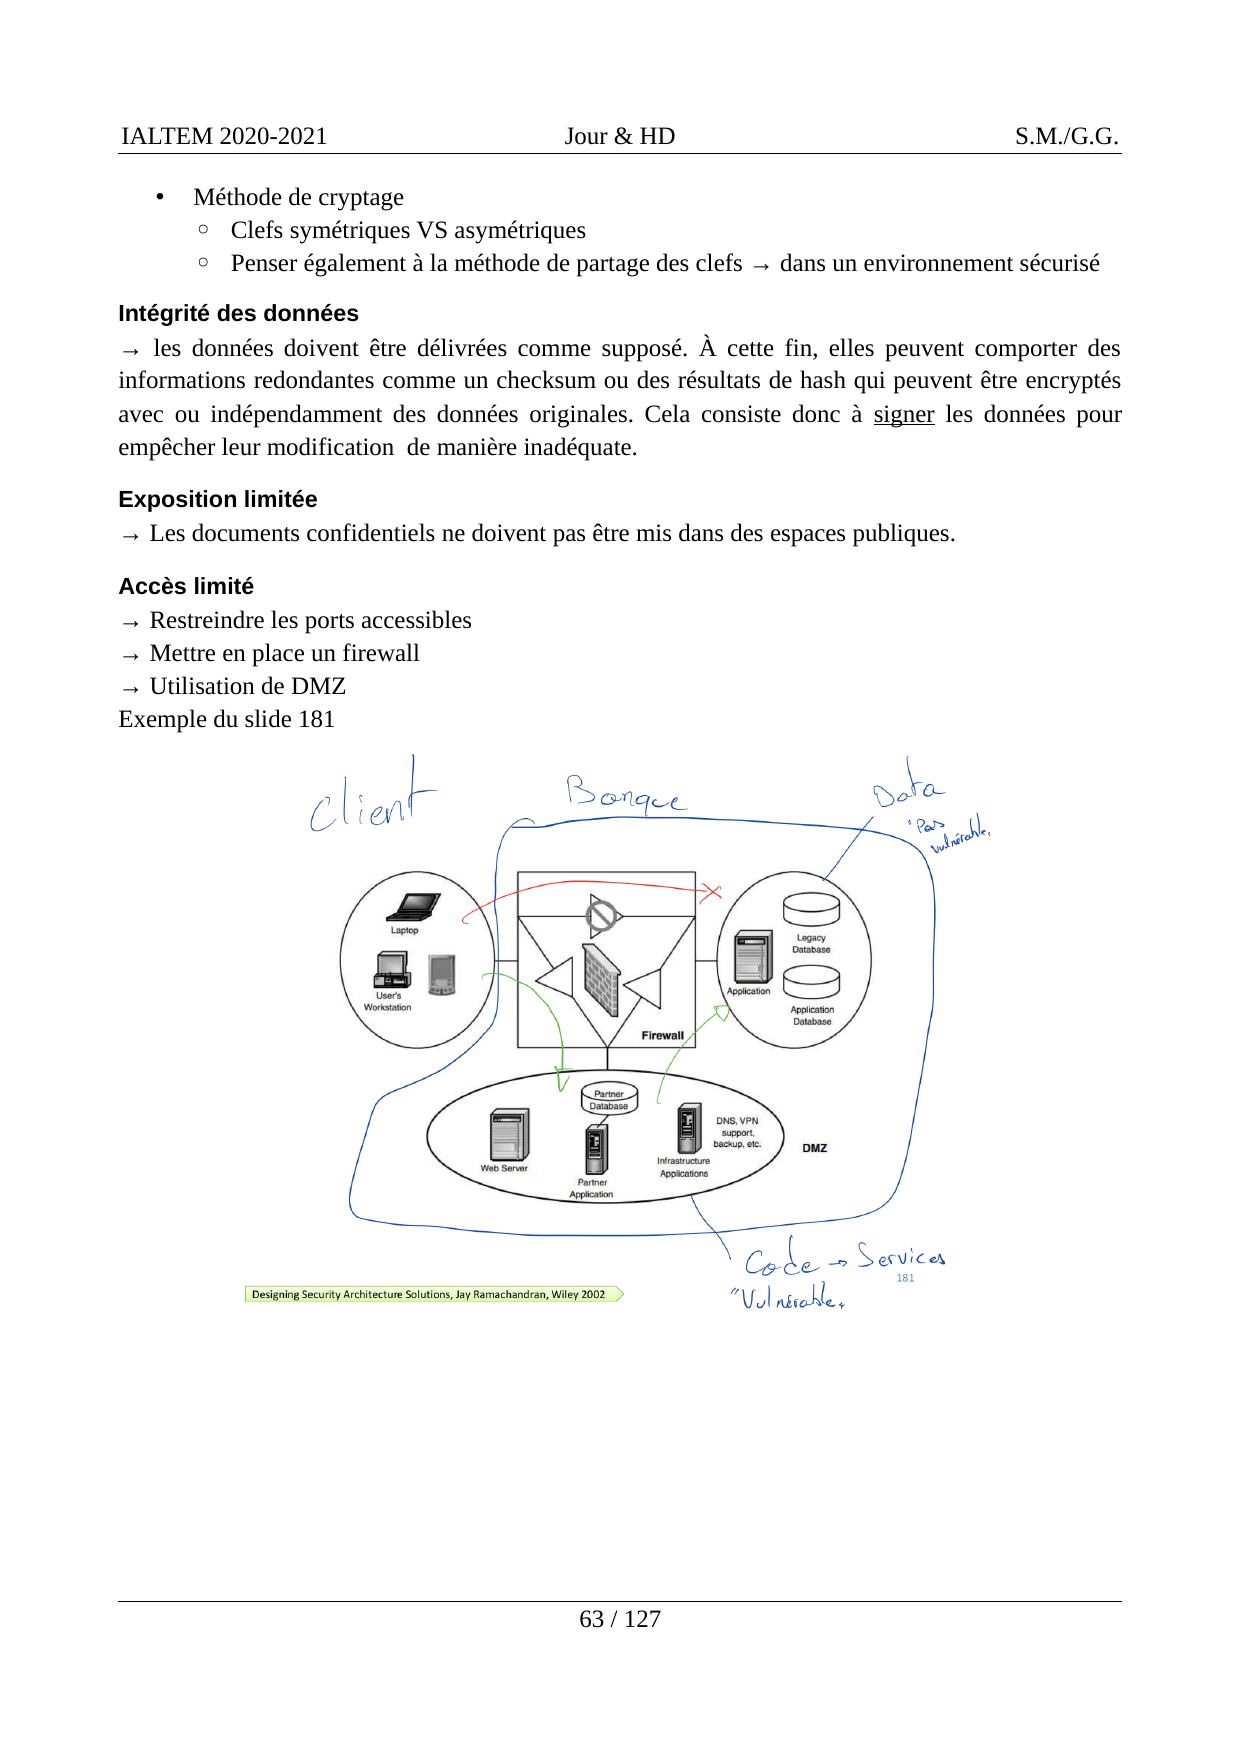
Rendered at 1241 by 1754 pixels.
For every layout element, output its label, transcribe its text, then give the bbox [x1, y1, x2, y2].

subtitle Accès limité [118, 572, 1122, 599]
list Penser également à la méthode de partage des clefs → dans un environnement sécurisé [193, 248, 1122, 277]
list Clefs symétriques VS asymétriques [193, 215, 1122, 244]
text → les données doivent être délivrées comme supposé. À cette fin, elles peuvent comporter des informations redondantes comme un checksum ou des résultats de hash qui peuvent être encryptés avec ou indépendamment des données originales. Cela consiste donc à signer les données pour empêcher leur modification de manière inadéquate. [118, 333, 1122, 460]
text → Mettre en place un firewall [118, 638, 1122, 667]
subtitle Exposition limitée [118, 486, 1122, 512]
list Méthode de cryptage [156, 182, 1122, 211]
text Exemple du slide 181 [118, 704, 1122, 733]
subtitle Intégrité des données [118, 299, 1122, 326]
text → Les documents confidentiels ne doivent pas être mis dans des espaces publiques. [118, 518, 1122, 547]
picture [242, 752, 998, 1310]
text → Restreindre les ports accessibles [118, 605, 1122, 634]
text → Utilisation de DMZ [118, 671, 1122, 700]
